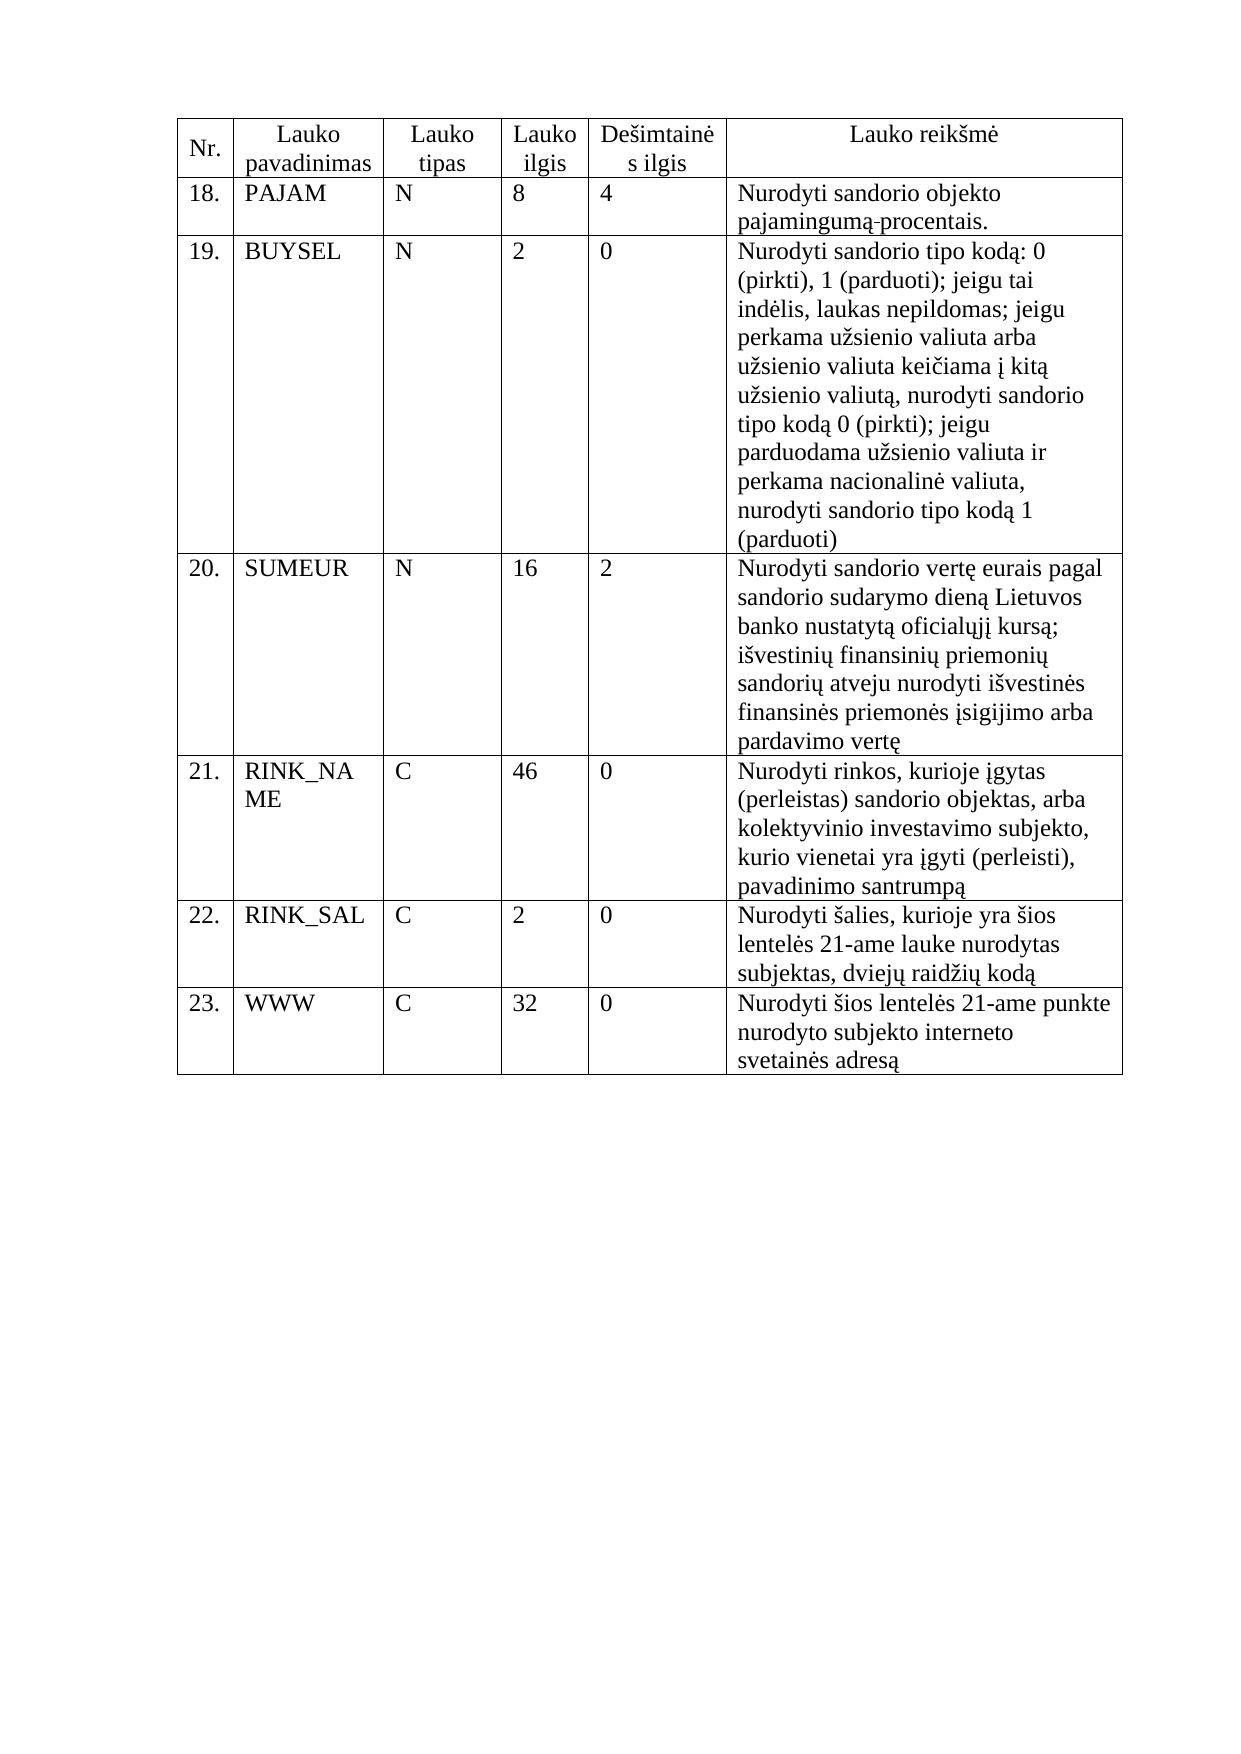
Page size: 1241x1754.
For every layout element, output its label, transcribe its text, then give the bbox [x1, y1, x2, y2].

table_cell 2 [502, 236, 588, 552]
table_cell Nurodyti šalies, kurioje yra šios lentelės 21-ame lauke nurodytas subjektas, dviejų raidžių kodą [727, 901, 1122, 987]
table_cell RINK_SAL [234, 901, 383, 987]
table_cell 0 [589, 236, 726, 552]
table_cell 4 [589, 178, 726, 235]
table_header Lauko ilgis [502, 119, 588, 177]
table_cell SUMEUR [234, 554, 383, 755]
table_cell C [384, 988, 501, 1074]
table_cell PAJAM [234, 178, 383, 235]
table_header Lauko pavadinimas [234, 119, 383, 177]
table_cell WWW [234, 988, 383, 1074]
table_cell 16 [502, 554, 588, 755]
table_cell 8 [502, 178, 588, 235]
table_cell Nurodyti šios lentelės 21-ame punkte nurodyto subjekto interneto svetainės adresą [727, 988, 1122, 1074]
table_cell 2 [589, 554, 726, 755]
table_cell 32 [502, 988, 588, 1074]
table_header Lauko reikšmė [727, 119, 1122, 177]
table_cell Nurodyti sandorio vertę eurais pagal sandorio sudarymo dieną Lietuvos banko nustatytą oficialųjį kursą; išvestinių finansinių priemonių sandorių atveju nurodyti išvestinės finansinės priemonės įsigijimo arba pardavimo vertę [727, 554, 1122, 755]
table_cell 18. [178, 178, 233, 235]
table_cell RINK_NAME [234, 756, 383, 899]
table_cell C [384, 901, 501, 987]
table_cell 19. [178, 236, 233, 552]
table_header Dešimtainės ilgis [589, 119, 726, 177]
table_cell N [384, 554, 501, 755]
table_cell 21. [178, 756, 233, 899]
table_cell Nurodyti sandorio objekto pajamingumą procentais. [727, 178, 1122, 235]
table_cell 0 [589, 988, 726, 1074]
table_cell Nurodyti rinkos, kurioje įgytas (perleistas) sandorio objektas, arba kolektyvinio investavimo subjekto, kurio vienetai yra įgyti (perleisti), pavadinimo santrumpą [727, 756, 1122, 899]
table_cell 2 [502, 901, 588, 987]
table_cell 23. [178, 988, 233, 1074]
table_cell N [384, 236, 501, 552]
table_cell 46 [502, 756, 588, 899]
table_cell 0 [589, 756, 726, 899]
table_cell 20. [178, 554, 233, 755]
table_header Lauko tipas [384, 119, 501, 177]
table_cell 22. [178, 901, 233, 987]
table_cell BUYSEL [234, 236, 383, 552]
table_header Nr. [178, 119, 233, 177]
table_cell N [384, 178, 501, 235]
table_cell 0 [589, 901, 726, 987]
table_cell C [384, 756, 501, 899]
table_cell Nurodyti sandorio tipo kodą: 0 (pirkti), 1 (parduoti); jeigu tai indėlis, laukas nepildomas; jeigu perkama užsienio valiuta arba užsienio valiuta keičiama į kitą užsienio valiutą, nurodyti sandorio tipo kodą 0 (pirkti); jeigu parduodama užsienio valiuta ir perkama nacionalinė valiuta, nurodyti sandorio tipo kodą 1 (parduoti) [727, 236, 1122, 552]
